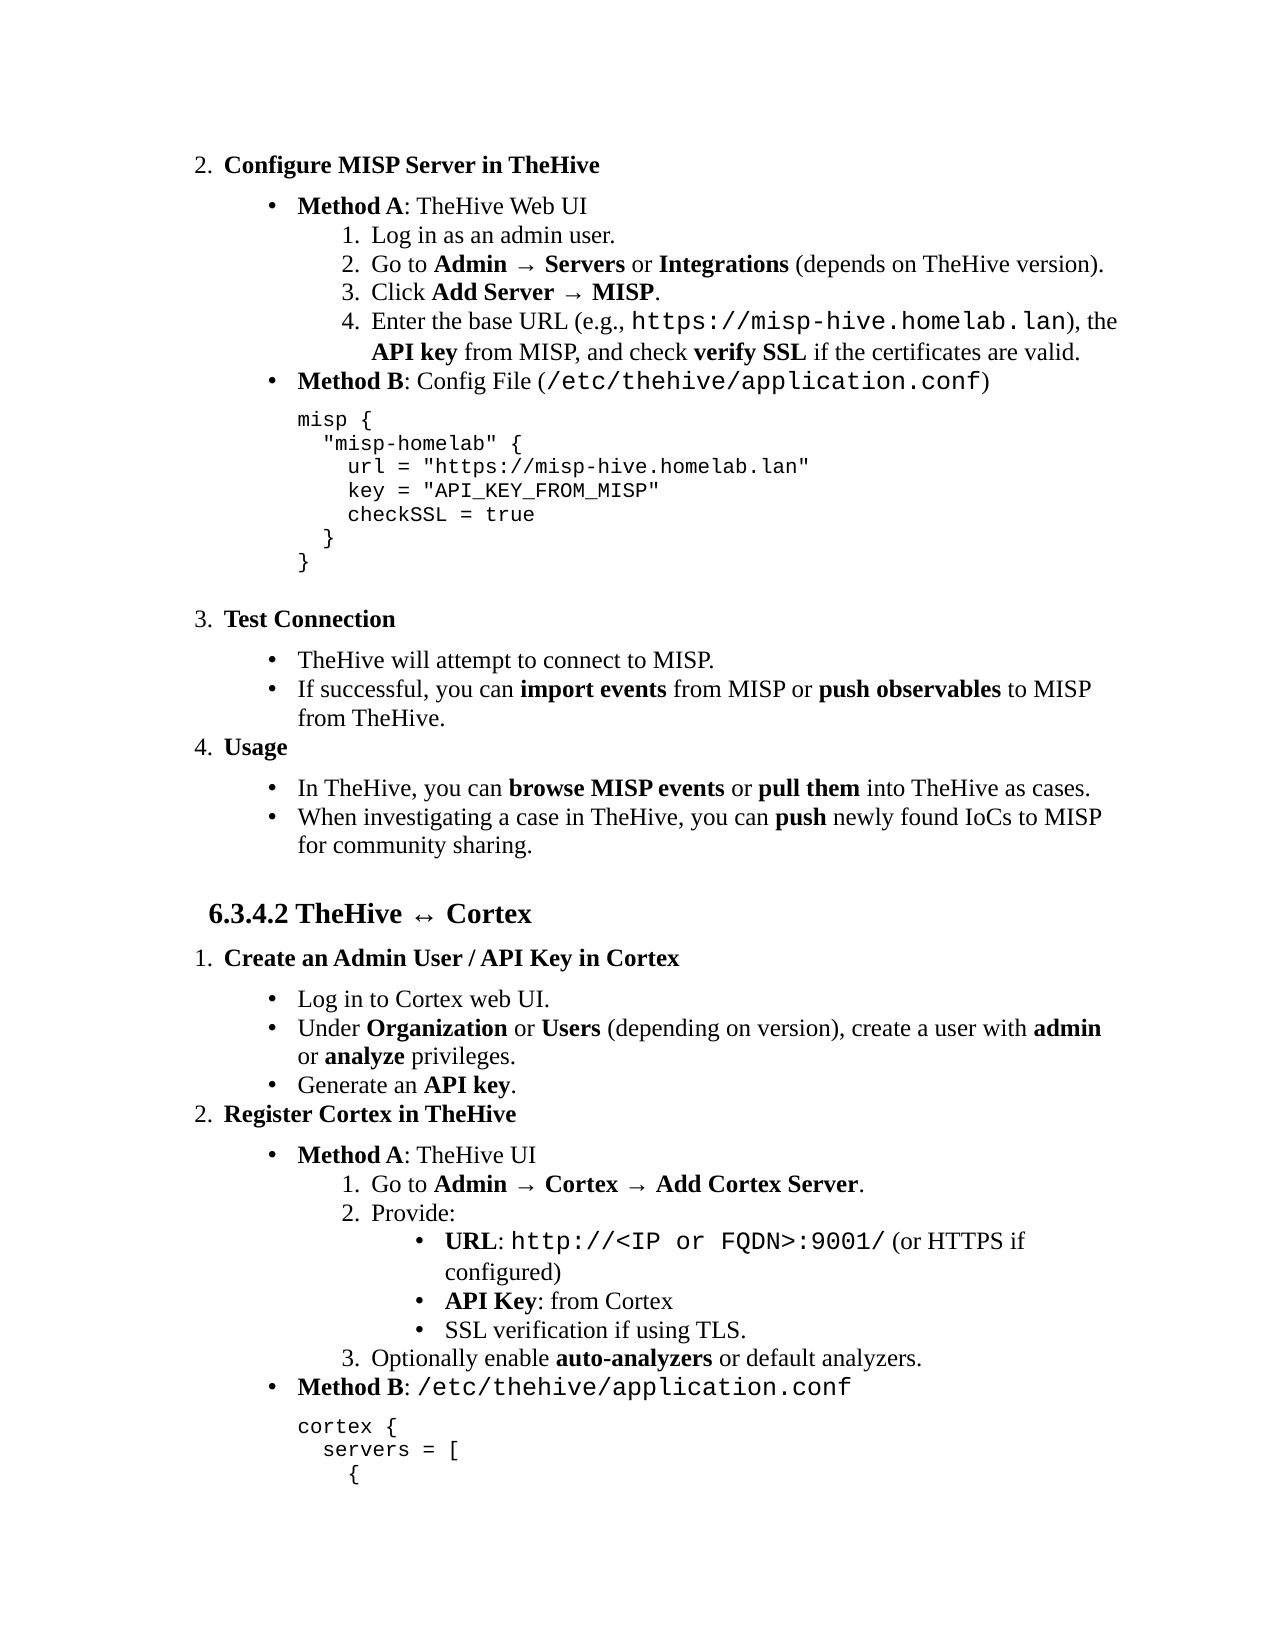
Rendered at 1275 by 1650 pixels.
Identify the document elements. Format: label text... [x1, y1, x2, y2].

list Method B: /etc/thehive/application.conf [268, 1372, 1125, 1403]
list URL: http://<IP or FQDN>:9001/ (or HTTPS if configured) [415, 1226, 1125, 1286]
list Usage [194, 732, 1125, 760]
list } [268, 551, 1125, 575]
list Method B: Config File (/etc/thehive/application.conf) [268, 366, 1125, 397]
list Method A: TheHive UI [268, 1140, 1125, 1169]
subtitle 6.3.4.2 TheHive ↔ Cortex [150, 897, 1125, 930]
list Go to Admin → Cortex → Add Cortex Server. [341, 1169, 1125, 1198]
list } [268, 527, 1125, 551]
list Register Cortex in TheHive [194, 1099, 1125, 1128]
list Log in to Cortex web UI. [268, 984, 1125, 1013]
list Method A: TheHive Web UI [268, 191, 1125, 220]
list Test Connection [194, 604, 1125, 633]
list servers = [ [268, 1439, 1125, 1463]
list Enter the base URL (e.g., https://misp-hive.homelab.lan), the API key from MISP, and check verify SSL if the certificates are valid. [341, 306, 1125, 366]
list TheHive will attempt to connect to MISP. [268, 645, 1125, 674]
list key = "API_KEY_FROM_MISP" [268, 480, 1125, 504]
list When investigating a case in TheHive, you can push newly found IoCs to MISP for community sharing. [268, 802, 1125, 859]
list SSL verification if using TLS. [415, 1315, 1125, 1343]
list Create an Admin User / API Key in Cortex [194, 943, 1125, 971]
list { [268, 1463, 1125, 1487]
list url = "https://misp-hive.homelab.lan" [268, 456, 1125, 480]
list Log in as an admin user. [341, 220, 1125, 249]
list cortex { [268, 1416, 1125, 1439]
list If successful, you can import events from MISP or push observables to MISP from TheHive. [268, 674, 1125, 732]
list checkSSL = true [268, 504, 1125, 527]
list Optionally enable auto-analyzers or default analyzers. [341, 1343, 1125, 1372]
list Provide: [341, 1198, 1125, 1226]
list Generate an API key. [268, 1070, 1125, 1099]
list Go to Admin → Servers or Integrations (depends on TheHive version). [341, 249, 1125, 277]
list Configure MISP Server in TheHive [194, 150, 1125, 179]
list In TheHive, you can browse MISP events or pull them into TheHive as cases. [268, 773, 1125, 802]
list "misp-homelab" { [268, 433, 1125, 456]
list Under Organization or Users (depending on version), create a user with admin or analyze privileges. [268, 1013, 1125, 1070]
list misp { [268, 409, 1125, 433]
list Click Add Server → MISP. [341, 277, 1125, 306]
list API Key: from Cortex [415, 1286, 1125, 1315]
